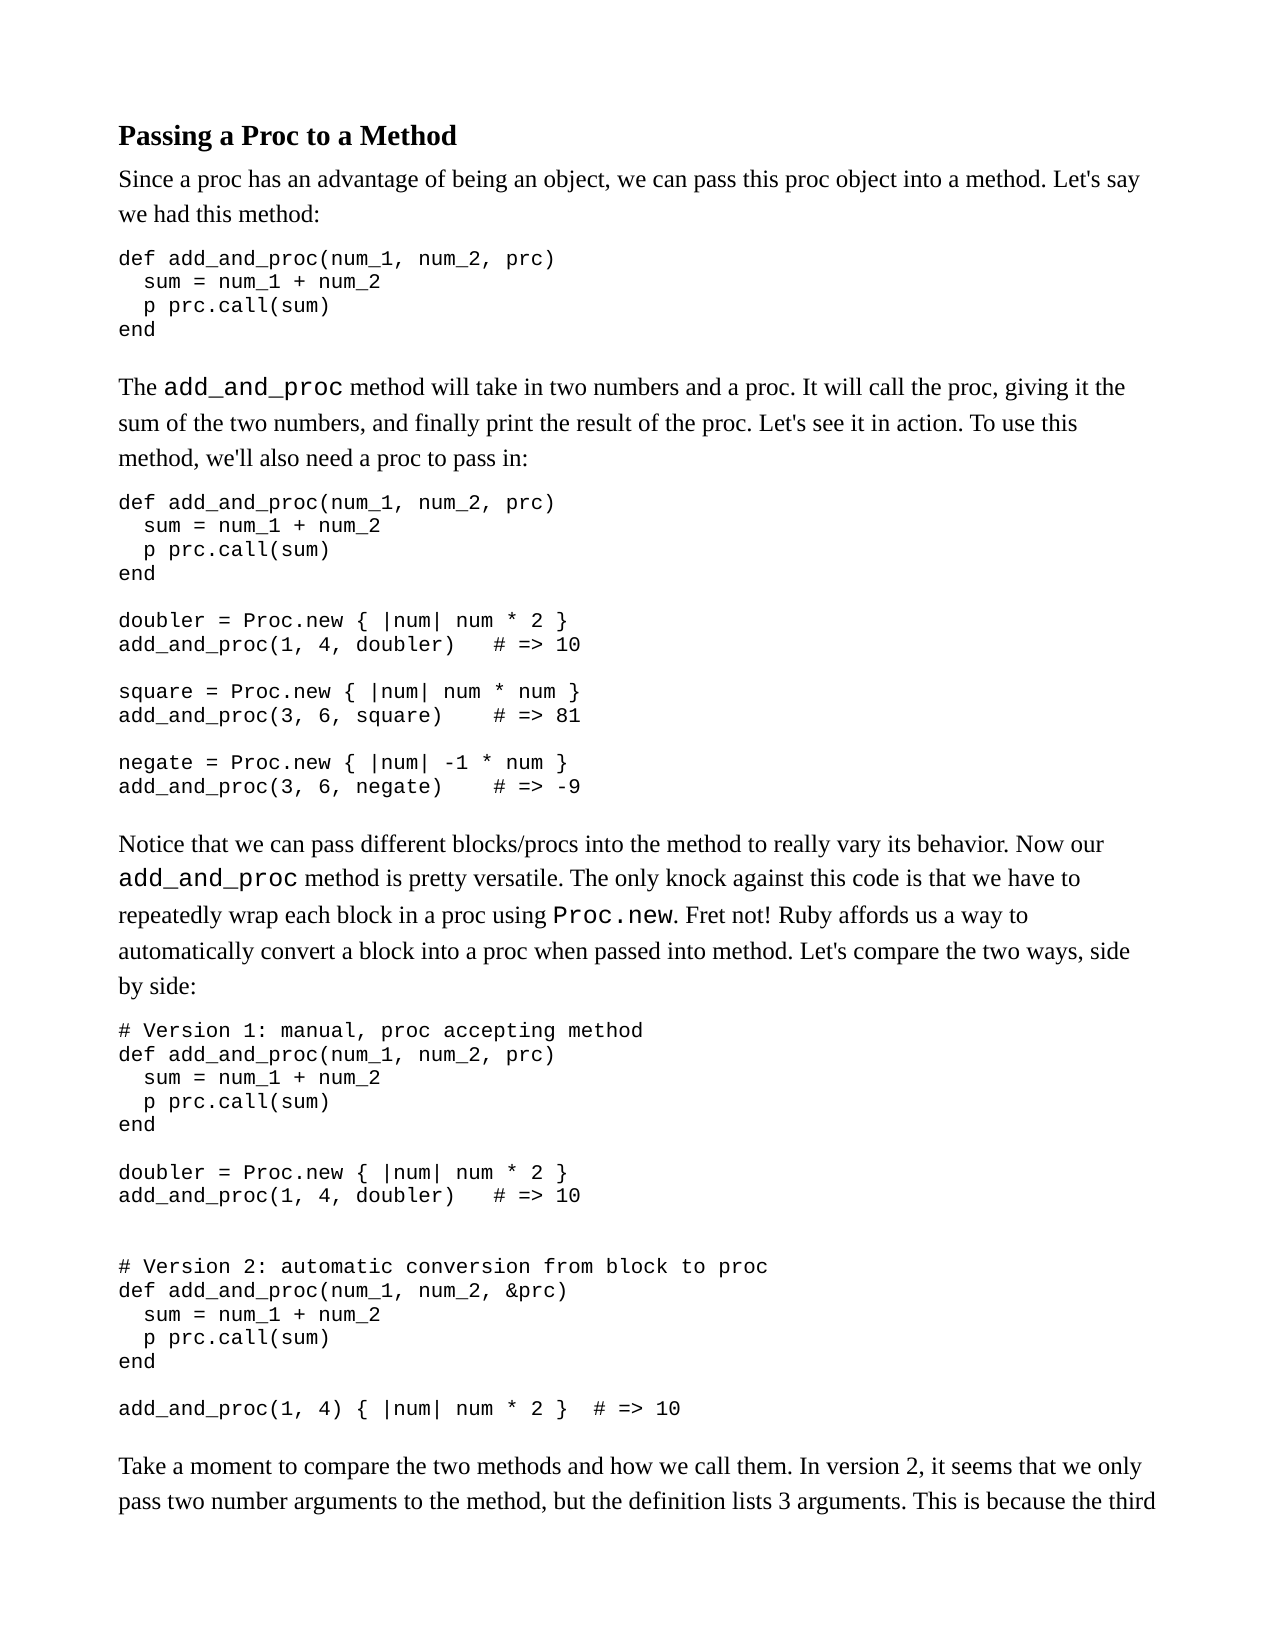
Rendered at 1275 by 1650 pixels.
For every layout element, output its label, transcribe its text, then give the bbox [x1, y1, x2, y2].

text square = Proc.new { |num| num * num } [118, 681, 1157, 705]
text add_and_proc(1, 4, doubler) # => 10 [118, 1185, 1157, 1209]
text end [118, 319, 1157, 342]
text end [118, 1351, 1157, 1374]
text end [118, 563, 1157, 586]
text sum = num_1 + num_2 [118, 271, 1157, 295]
text add_and_proc(1, 4, doubler) # => 10 [118, 634, 1157, 657]
text Take a moment to compare the two methods and how we call them. In version 2, it seems that we only pass two number arguments to the method, but the definition lists 3 arguments. This is because the third [118, 1451, 1157, 1514]
text sum = num_1 + num_2 [118, 516, 1157, 539]
text def add_and_proc(num_1, num_2, &prc) [118, 1280, 1157, 1304]
text end [118, 1114, 1157, 1138]
text def add_and_proc(num_1, num_2, prc) [118, 248, 1157, 271]
text # Version 2: automatic conversion from block to proc [118, 1256, 1157, 1280]
text Notice that we can pass different blocks/procs into the method to really vary its behavior. Now our add_and_proc method is pretty versatile. The only knock against this code is that we have to repeatedly wrap each block in a proc using Proc.new. Fret not! Ruby affords us a way to automatically convert a block into a proc when passed into method. Let's compare the two ways, side by side: [118, 829, 1157, 999]
text Since a proc has an advantage of being an object, we can pass this proc object into a method. Let's say we had this method: [118, 164, 1157, 227]
text # Version 1: manual, proc accepting method [118, 1020, 1157, 1043]
text def add_and_proc(num_1, num_2, prc) [118, 1043, 1157, 1067]
text add_and_proc(3, 6, square) # => 81 [118, 705, 1157, 728]
text p prc.call(sum) [118, 1327, 1157, 1351]
subtitle Passing a Proc to a Method [118, 118, 1157, 152]
text p prc.call(sum) [118, 1091, 1157, 1114]
text sum = num_1 + num_2 [118, 1304, 1157, 1327]
text p prc.call(sum) [118, 295, 1157, 319]
text sum = num_1 + num_2 [118, 1067, 1157, 1091]
text add_and_proc(1, 4) { |num| num * 2 } # => 10 [118, 1398, 1157, 1422]
text negate = Proc.new { |num| -1 * num } [118, 752, 1157, 776]
text def add_and_proc(num_1, num_2, prc) [118, 492, 1157, 516]
text doubler = Proc.new { |num| num * 2 } [118, 1162, 1157, 1185]
text The add_and_proc method will take in two numbers and a proc. It will call the proc, giving it the sum of the two numbers, and finally print the result of the proc. Let's see it in action. To use this method, we'll also need a proc to pass in: [118, 372, 1157, 472]
text add_and_proc(3, 6, negate) # => -9 [118, 776, 1157, 799]
text doubler = Proc.new { |num| num * 2 } [118, 610, 1157, 634]
text p prc.call(sum) [118, 539, 1157, 563]
